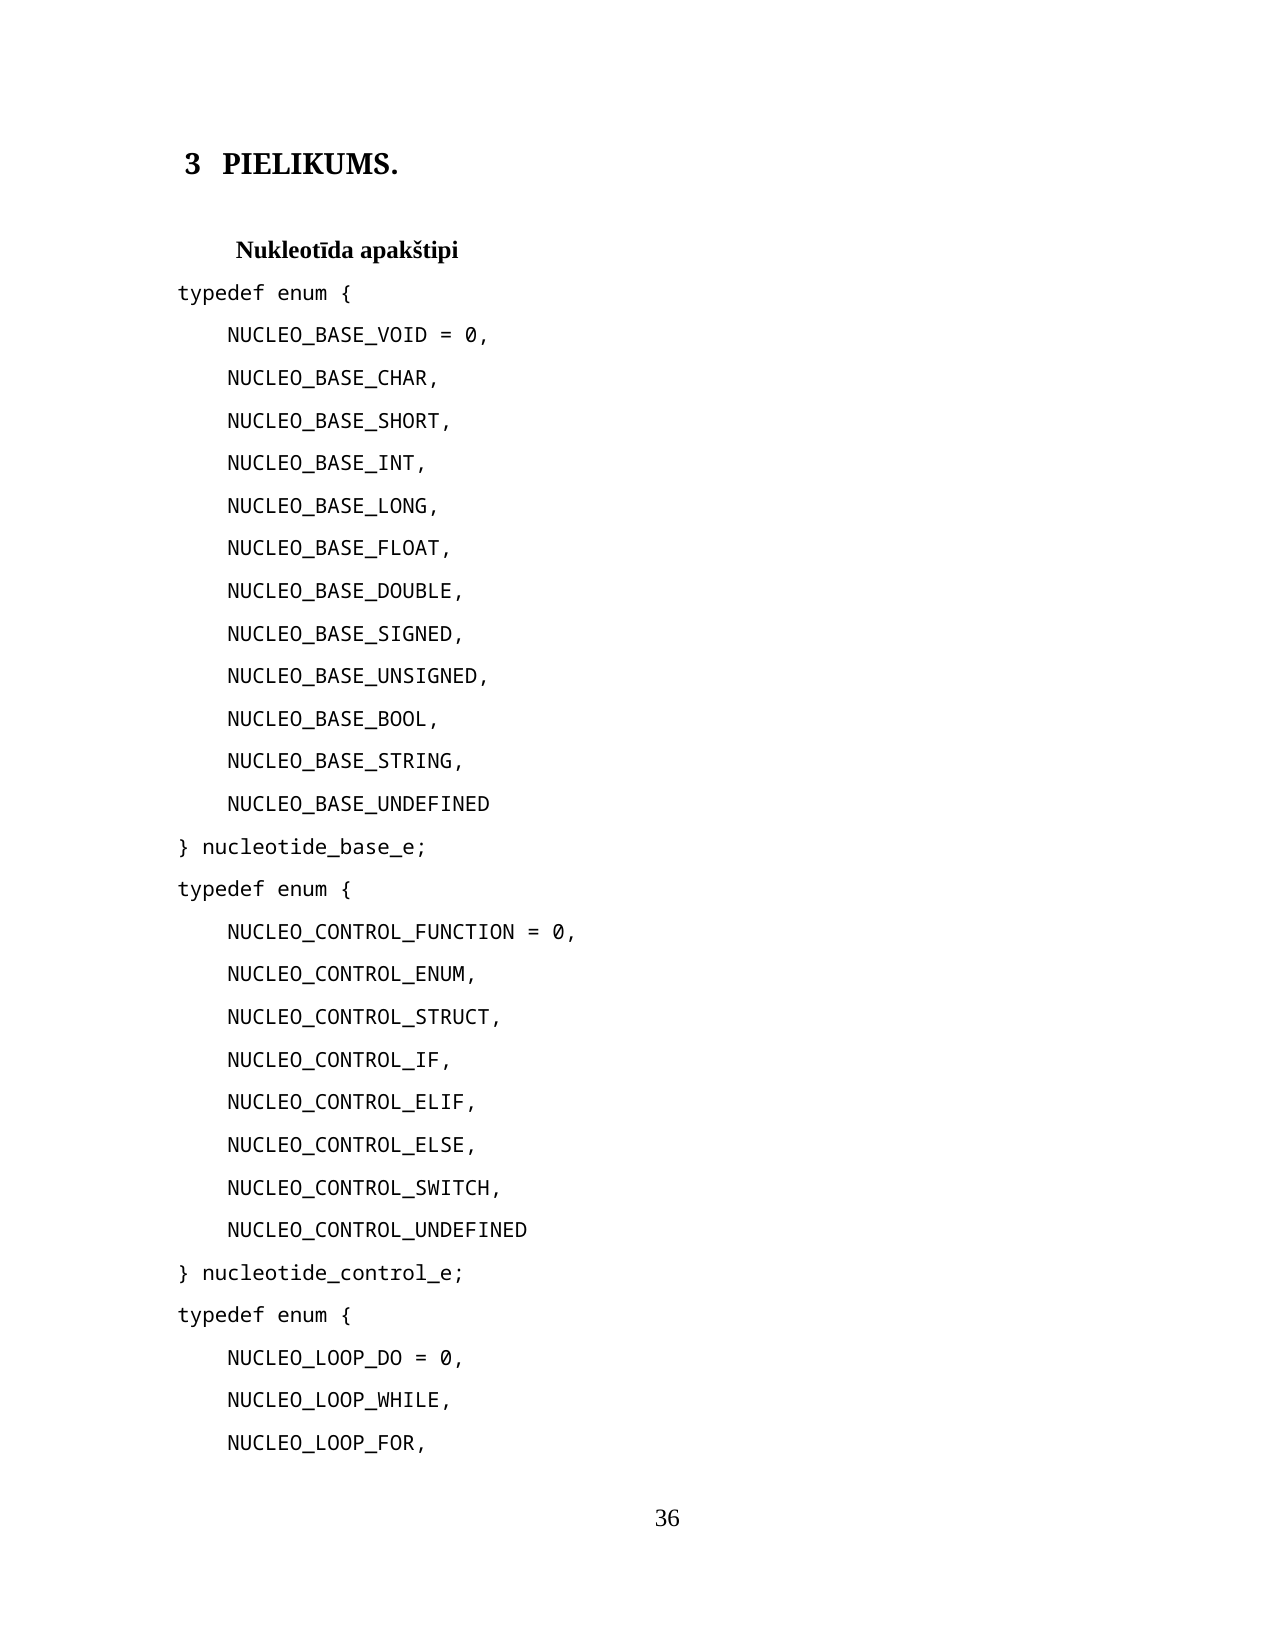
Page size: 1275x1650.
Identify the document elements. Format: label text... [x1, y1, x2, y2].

text Nukleotīda apakštipi typedef enum { NUCLEO_BASE_VOID = 0, NUCLEO_BASE_CHAR, NUCLEO_BASE_SHORT, NUCLEO_BASE_INT, NUCLEO_BASE_LONG, NUCLEO_BASE_FLOAT, NUCLEO_BASE_DOUBLE, NUCLEO_BASE_SIGNED, NUCLEO_BASE_UNSIGNED, NUCLEO_BASE_BOOL, NUCLEO_BASE_STRING, NUCLEO_BASE_UNDEFINED } nucleotide_base_e; typedef enum { NUCLEO_CONTROL_FUNCTION = 0, NUCLEO_CONTROL_ENUM, NUCLEO_CONTROL_STRUCT, NUCLEO_CONTROL_IF, NUCLEO_CONTROL_ELIF, NUCLEO_CONTROL_ELSE, NUCLEO_CONTROL_SWITCH, NUCLEO_CONTROL_UNDEFINED } nucleotide_control_e; typedef enum { NUCLEO_LOOP_DO = 0, NUCLEO_LOOP_WHILE, NUCLEO_LOOP_FOR, [177, 235, 1157, 1457]
subtitle Pielikums. [177, 143, 1157, 183]
